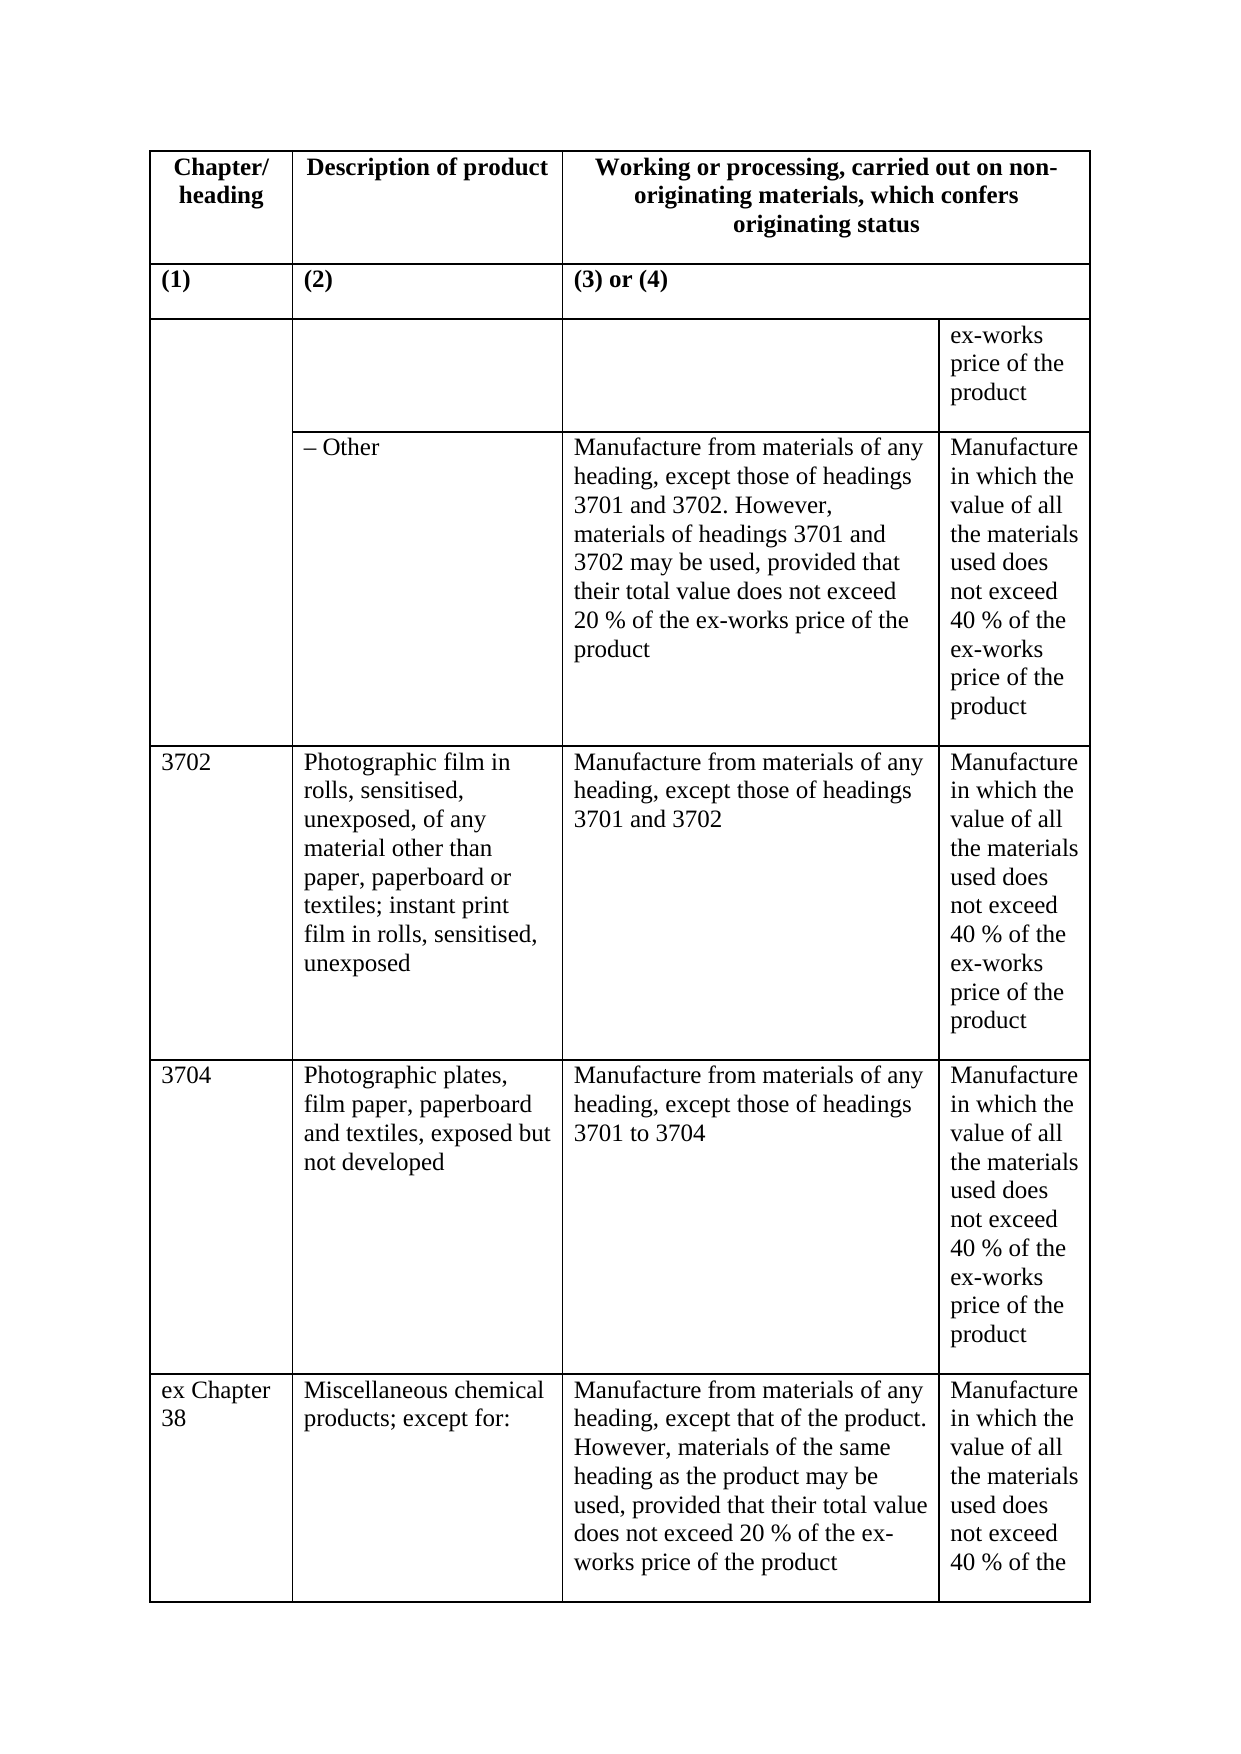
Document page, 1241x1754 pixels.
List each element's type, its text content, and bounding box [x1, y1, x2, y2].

table_cell [151, 320, 292, 431]
table_cell [563, 320, 938, 431]
table_cell ex-works price of the product [940, 320, 1089, 431]
table_cell 3704 [151, 1061, 292, 1373]
table_cell Manufacture in which the value of all the materials used does not exceed 40 % of the [940, 1375, 1089, 1601]
table_cell 3702 [151, 747, 292, 1059]
table_cell (1) [151, 265, 292, 318]
table_cell Manufacture in which the value of all the materials used does not exceed 40 % of the ex-works price of the product [940, 747, 1089, 1059]
table_header Description of product [293, 152, 562, 263]
table_cell Manufacture from materials of any heading, except those of headings 3701 to 3704 [563, 1061, 938, 1373]
table_cell Manufacture in which the value of all the materials used does not exceed 40 % of the ex-works price of the product [940, 433, 1089, 745]
table_cell [151, 431, 292, 745]
table_cell – Other [293, 433, 562, 745]
table_cell Manufacture from materials of any heading, except those of headings 3701 and 3702. However, materials of headings 3701 and 3702 may be used, provided that their total value does not exceed 20 % of the ex-works price of the product [563, 433, 938, 745]
table_cell Photographic film in rolls, sensitised, unexposed, of any material other than paper, paperboard or textiles; instant print film in rolls, sensitised, unexposed [293, 747, 562, 1059]
table_header Chapter/ heading [151, 152, 292, 263]
table_cell Manufacture from materials of any heading, except that of the product. However, materials of the same heading as the product may be used, provided that their total value does not exceed 20 % of the ex-works price of the product [563, 1375, 938, 1601]
table_cell (2) [293, 265, 562, 318]
table_cell Manufacture from materials of any heading, except those of headings 3701 and 3702 [563, 747, 938, 1059]
table_header Working or processing, carried out on non-originating materials, which confers originating status [563, 152, 1089, 263]
table_cell Miscellaneous chemical products; except for: [293, 1375, 562, 1601]
table_cell Manufacture in which the value of all the materials used does not exceed 40 % of the ex-works price of the product [940, 1061, 1089, 1373]
table_cell [293, 320, 562, 431]
table_cell Photographic plates, film paper, paperboard and textiles, exposed but not developed [293, 1061, 562, 1373]
table_cell ex Chapter 38 [151, 1375, 292, 1601]
table_cell (3) or (4) [563, 265, 1089, 318]
